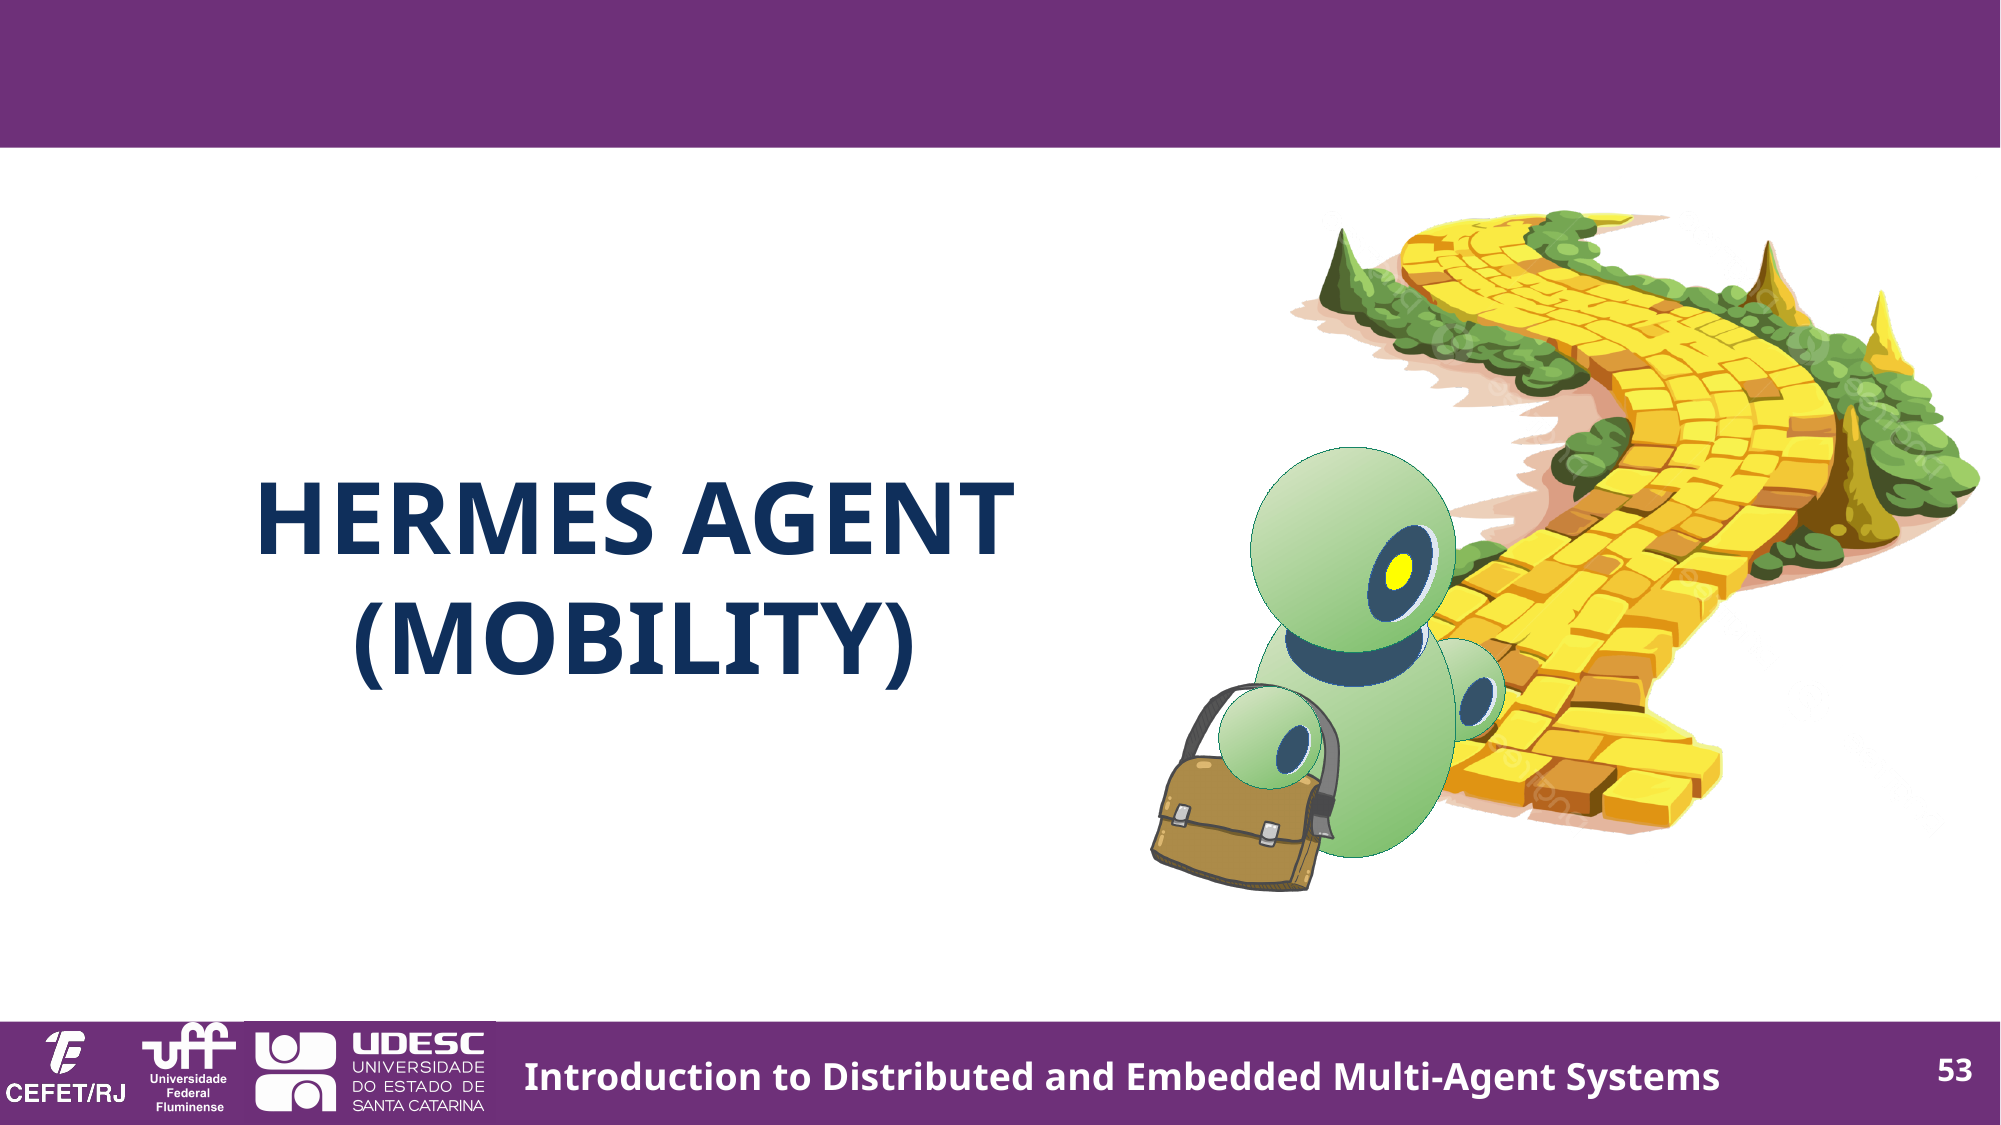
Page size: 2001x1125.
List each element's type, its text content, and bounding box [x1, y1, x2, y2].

text_box [1250, 447, 1506, 858]
text_box HERMES AGENT (MOBILITY) [23, 447, 1247, 702]
picture [244, 1021, 496, 1123]
picture [1275, 618, 1280, 630]
picture [1150, 166, 1986, 892]
picture [6, 1009, 125, 1125]
picture [141, 1021, 237, 1117]
text_box [1218, 686, 1322, 790]
